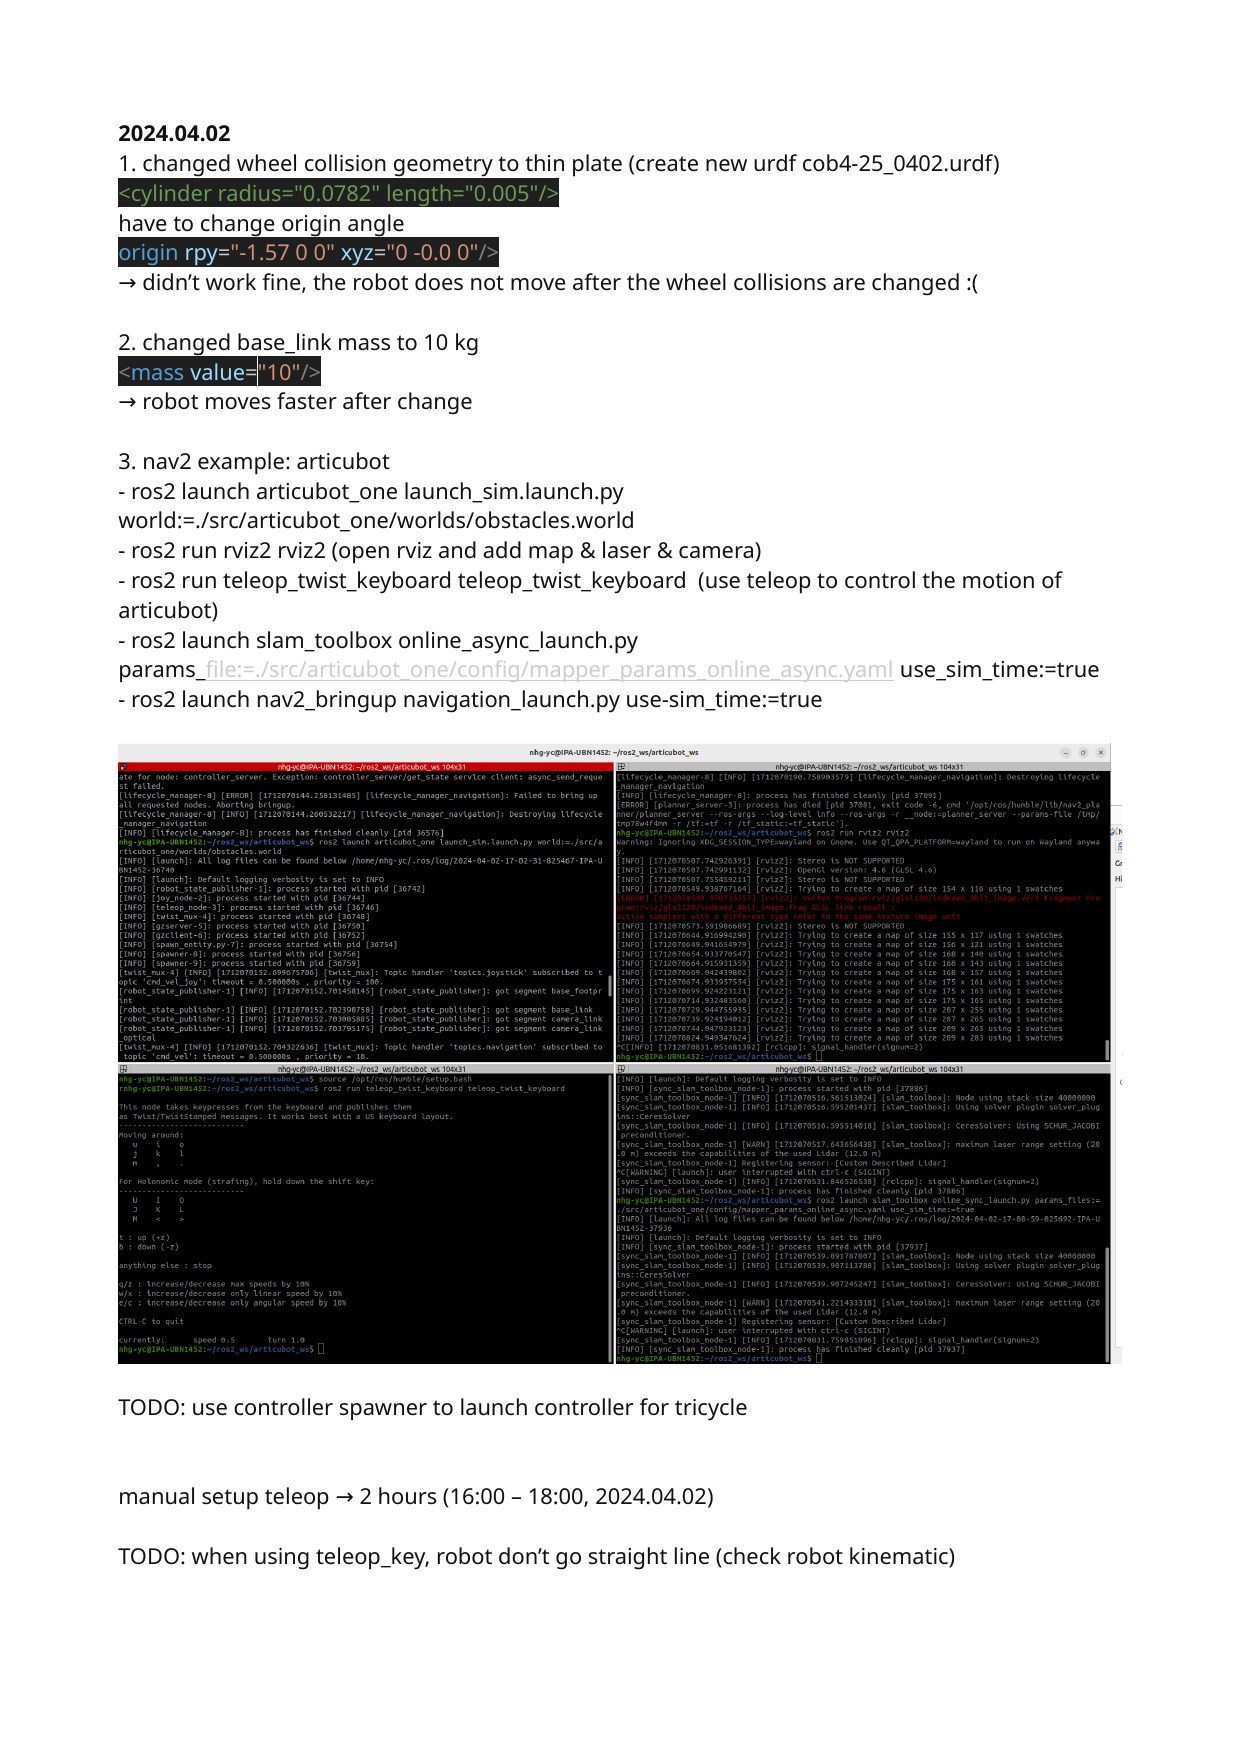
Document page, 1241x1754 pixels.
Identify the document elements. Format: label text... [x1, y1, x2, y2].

text TODO: use controller spawner to launch controller for tricycle [118, 1392, 1122, 1422]
text <cylinder radius="0.0782" length="0.005"/> [118, 178, 1122, 207]
text - ros2 run rviz2 rviz2 (open rviz and add map & laser & camera) [118, 535, 1122, 565]
text - ros2 launch nav2_bringup navigation_launch.py use-sim_time:=true [118, 684, 1122, 714]
text manual setup teleop → 2 hours (16:00 – 18:00, 2024.04.02) [118, 1481, 1122, 1511]
text <mass value="10"/> [118, 356, 1122, 386]
text 1. changed wheel collision geometry to thin plate (create new urdf cob4-25_0402.urdf) [118, 148, 1122, 178]
text - ros2 launch articubot_one launch_sim.launch.py world:=./src/articubot_one/worlds/obstacles.world [118, 476, 1122, 535]
picture [118, 743, 1123, 1364]
text - ros2 launch slam_toolbox online_async_launch.py params_file:=./src/articubot_one/config/mapper_params_online_async.yaml use_sim_time:=true [118, 624, 1122, 684]
text 2024.04.02 [118, 118, 1122, 148]
text 2. changed base_link mass to 10 kg [118, 327, 1122, 356]
text → robot moves faster after change [118, 386, 1122, 416]
text TODO: when using teleop_key, robot don’t go straight line (check robot kinematic) [118, 1541, 1122, 1571]
text origin rpy="-1.57 0 0" xyz="0 -0.0 0"/> [118, 237, 1122, 267]
text 3. nav2 example: articubot [118, 446, 1122, 476]
text - ros2 run teleop_twist_keyboard teleop_twist_keyboard (use teleop to control the motion of articubot) [118, 565, 1122, 624]
text → didn’t work fine, the robot does not move after the wheel collisions are changed :( [118, 267, 1122, 297]
text have to change origin angle [118, 207, 1122, 237]
